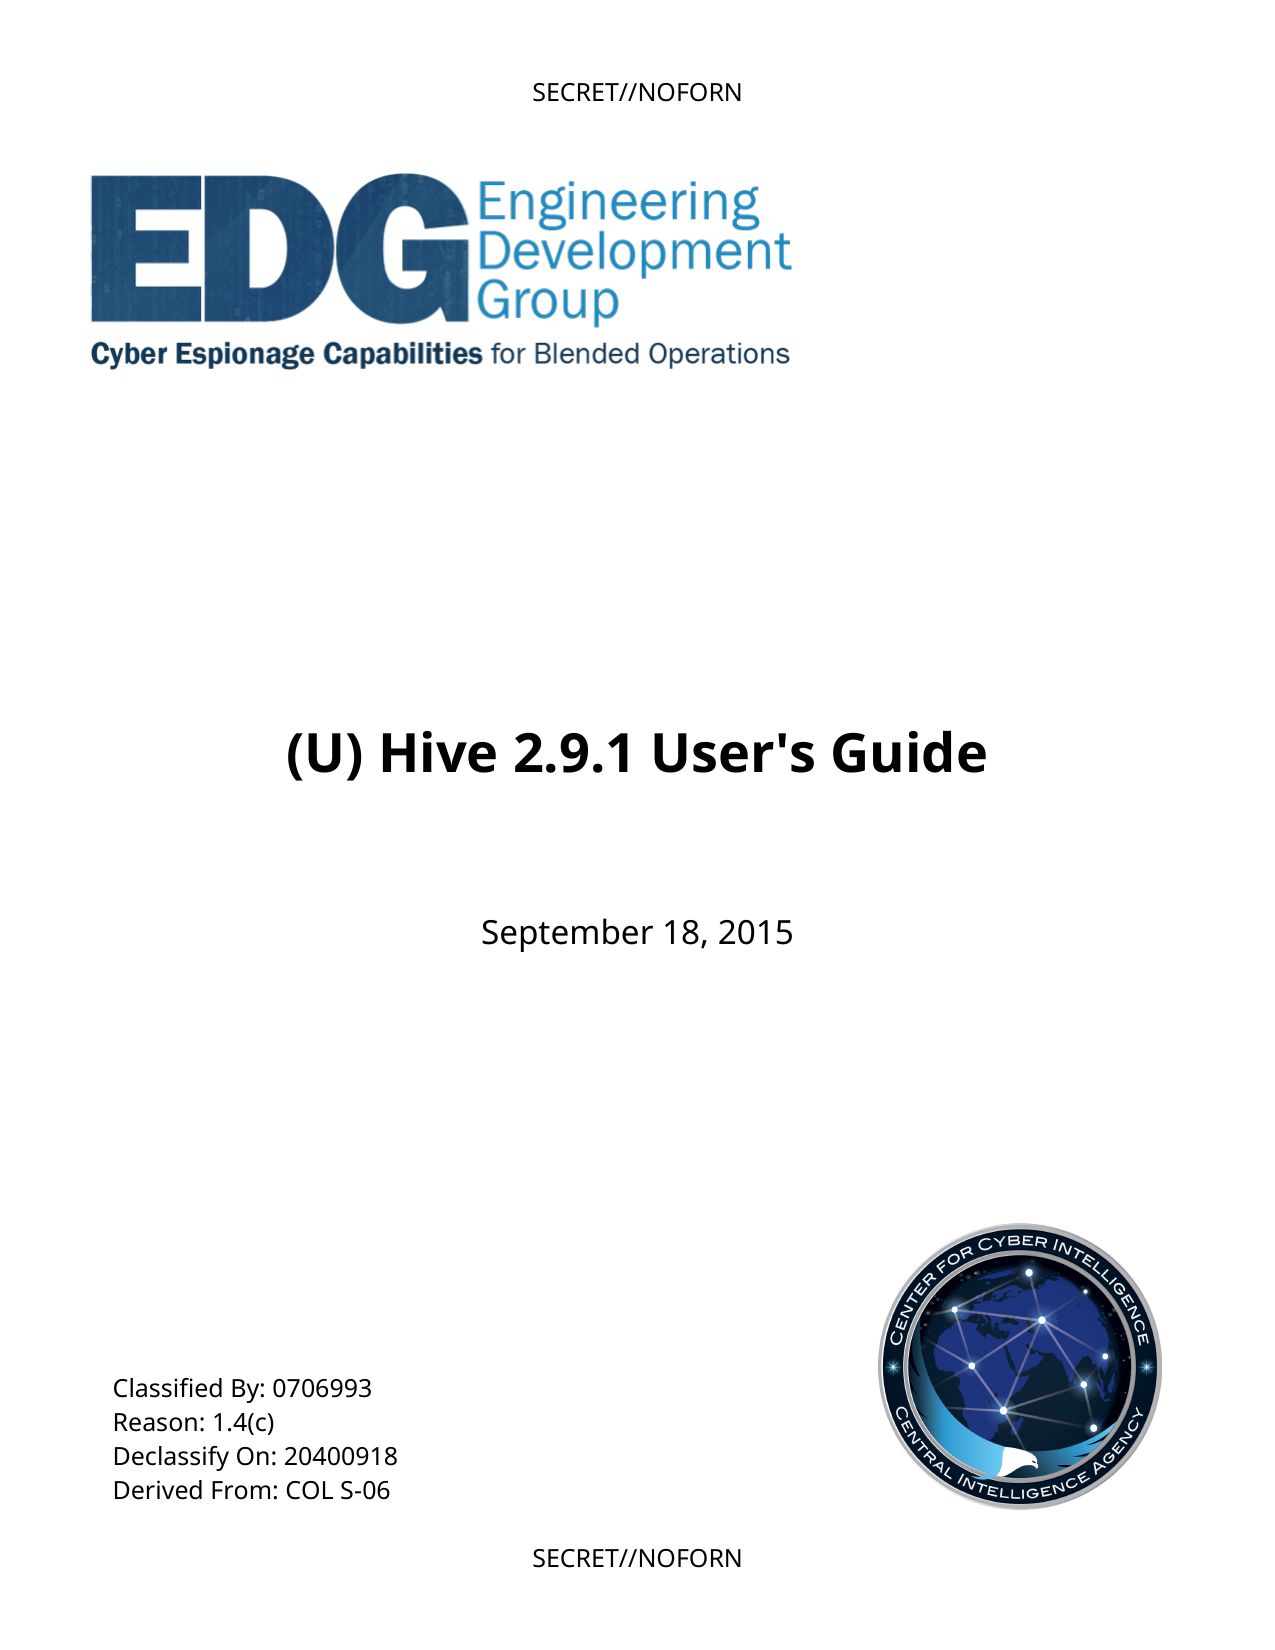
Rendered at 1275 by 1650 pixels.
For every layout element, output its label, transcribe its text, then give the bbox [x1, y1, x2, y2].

picture [876, 1223, 1163, 1510]
title (U) Hive 2.9.1 User's Guide [112, 715, 1162, 788]
text September 18, 2015 [112, 908, 1162, 954]
picture [75, 163, 803, 379]
